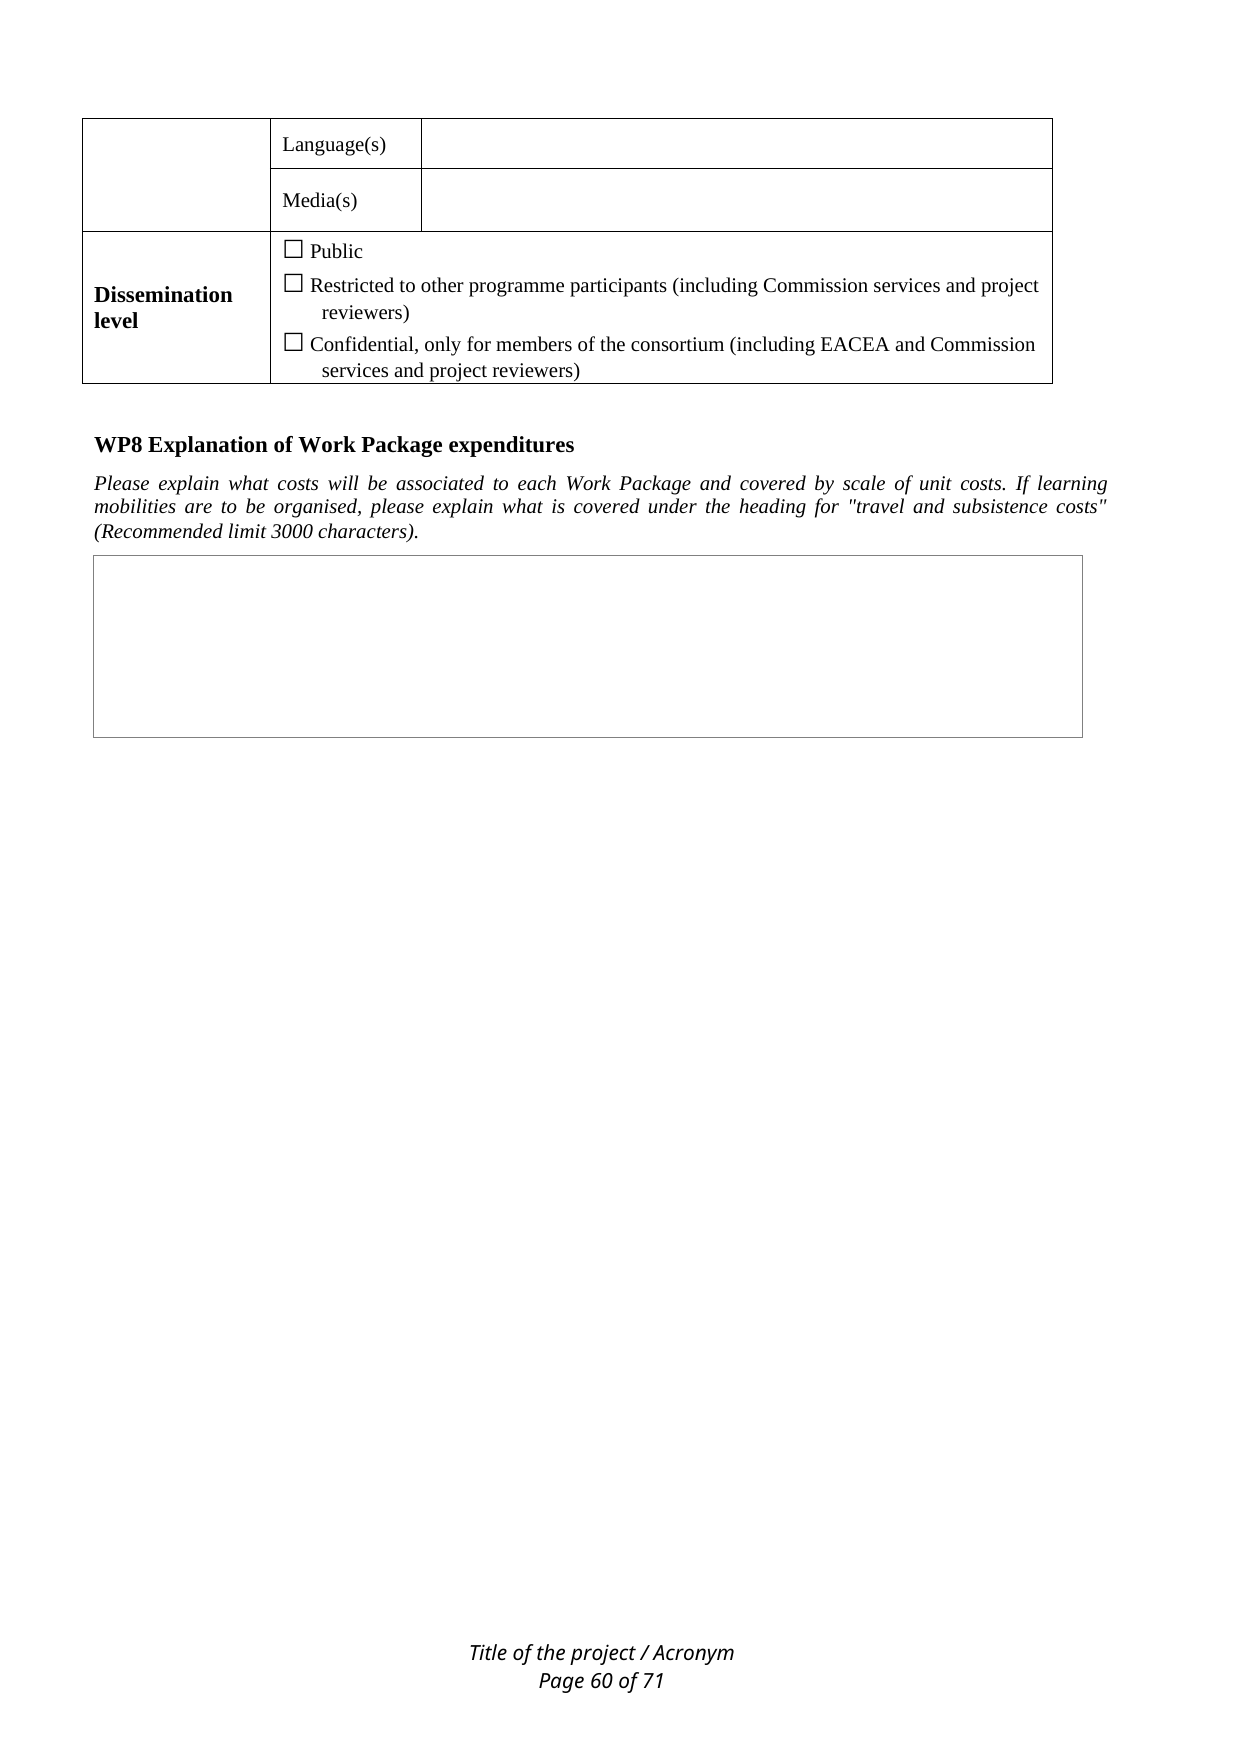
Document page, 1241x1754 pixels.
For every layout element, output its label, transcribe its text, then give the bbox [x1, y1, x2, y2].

table_header [83, 119, 270, 231]
table_header [94, 556, 1082, 737]
text WP8 Explanation of Work Package expenditures [94, 432, 1109, 458]
table_cell [422, 119, 1052, 168]
table_cell [422, 169, 1052, 231]
table_cell ☐ Public ☐ Restricted to other programme participants (including Commission services and project reviewers) ☐ Confidential, only for members of the consortium (including EACEA and Commission services and project reviewers) [271, 232, 1052, 382]
table_cell Media(s) [271, 169, 421, 231]
table_cell Dissemination level [83, 232, 270, 382]
text Please explain what costs will be associated to each Work Package and covered by scale of unit costs. If learning mobilities are to be organised, please explain what is covered under the heading for "travel and subsistence costs" (Recommended limit 3000 characters). [94, 470, 1109, 543]
table_cell Language(s) [271, 119, 421, 168]
